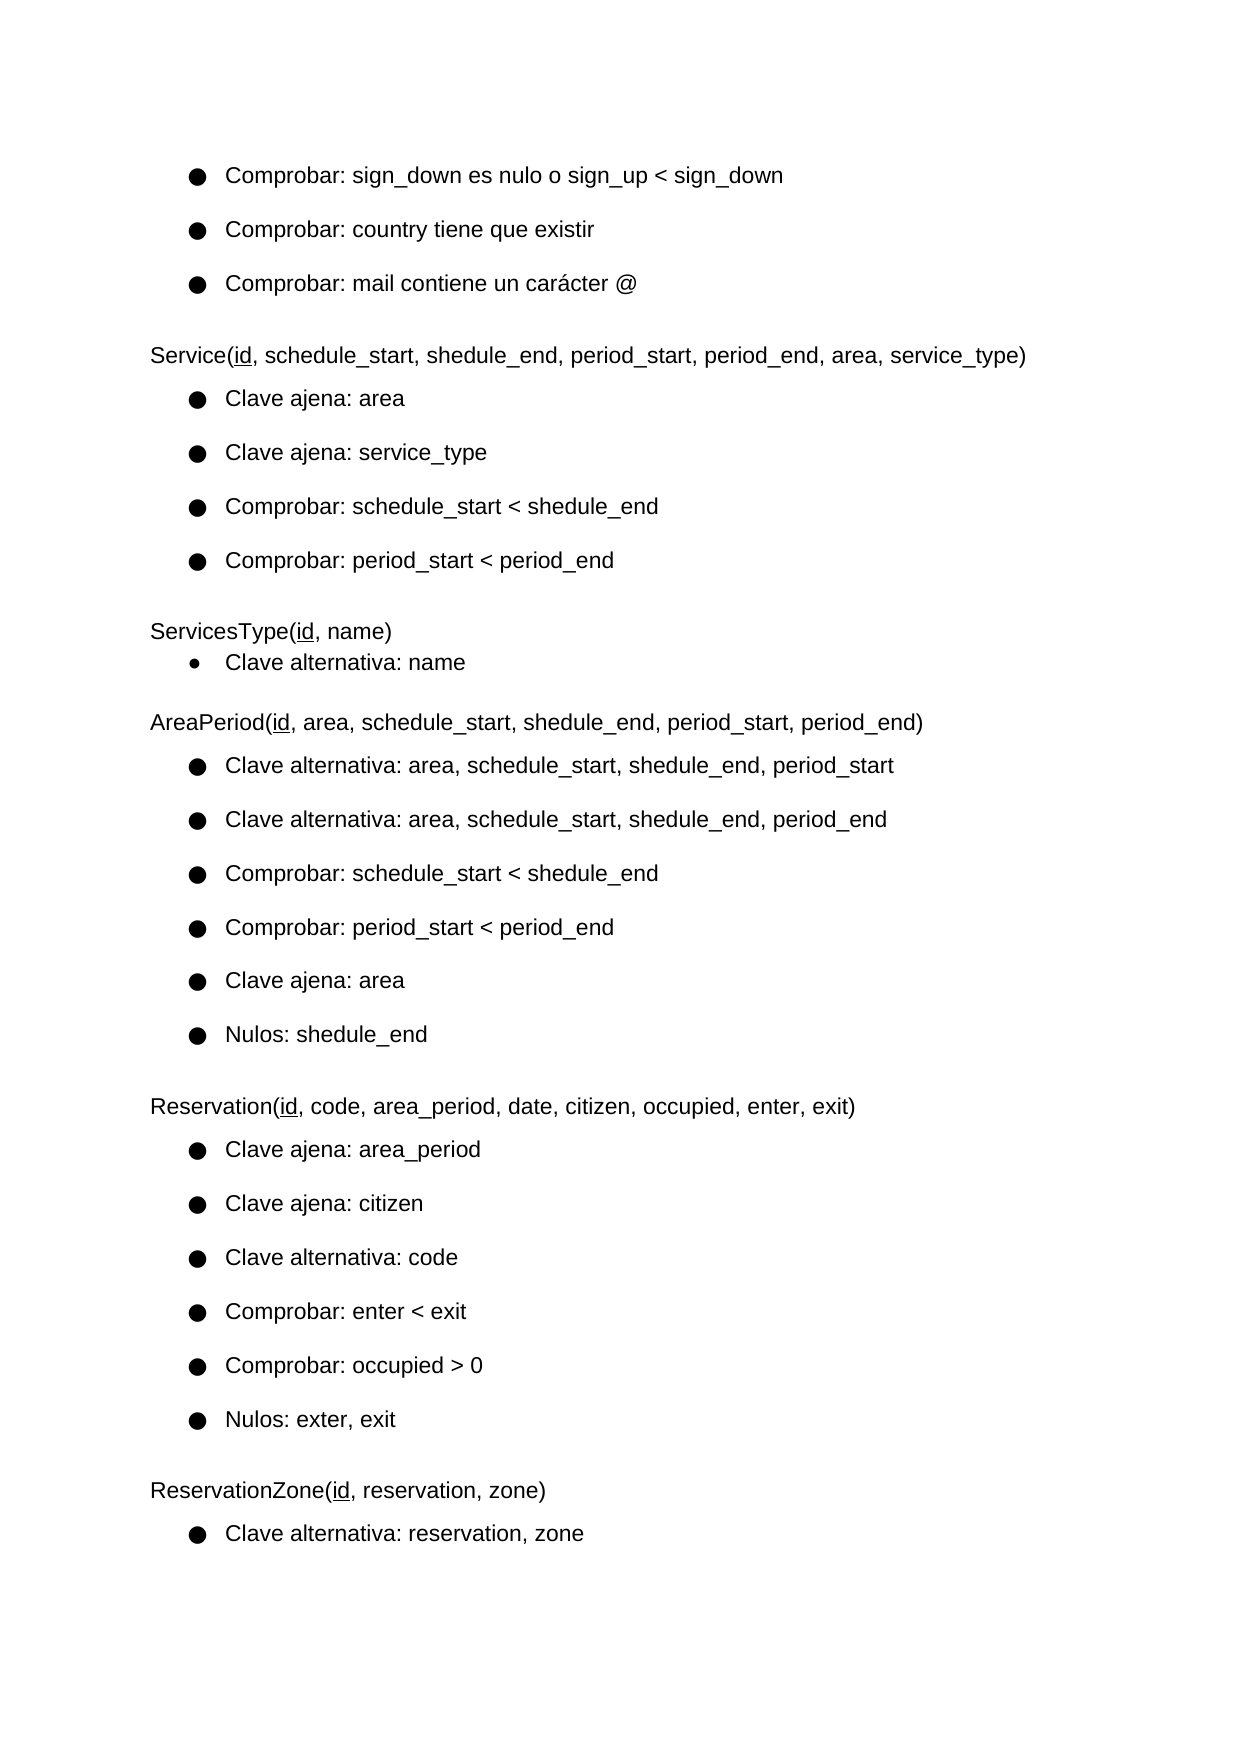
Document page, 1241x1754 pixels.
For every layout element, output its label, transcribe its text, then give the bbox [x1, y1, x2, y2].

list Comprobar: enter < exit [187, 1285, 1090, 1332]
list Comprobar: country tiene que existir [187, 204, 1090, 251]
list Clave ajena: area [187, 372, 1090, 419]
list Comprobar: period_start < period_end [187, 901, 1090, 948]
text Reservation(id, code, area_period, date, citizen, occupied, enter, exit) [150, 1093, 1090, 1119]
text Service(id, schedule_start, shedule_end, period_start, period_end, area, service_type) [150, 342, 1090, 368]
list Clave alternativa: area, schedule_start, shedule_end, period_end [187, 793, 1090, 840]
list Clave alternativa: reservation, zone [187, 1507, 1090, 1554]
list Clave alternativa: area, schedule_start, shedule_end, period_start [187, 739, 1090, 786]
list Comprobar: occupied > 0 [187, 1339, 1090, 1386]
list Comprobar: period_start < period_end [187, 534, 1090, 581]
list Clave alternativa: code [187, 1231, 1090, 1278]
list Clave alternativa: name [187, 648, 1090, 675]
text ServicesType(id, name) [150, 618, 1090, 645]
list Comprobar: mail contiene un carácter @ [187, 258, 1090, 305]
list Clave ajena: area_period [187, 1123, 1090, 1170]
list Nulos: exter, exit [187, 1393, 1090, 1440]
list Clave ajena: area [187, 955, 1090, 1002]
list Clave ajena: service_type [187, 426, 1090, 473]
text AreaPeriod(id, area, schedule_start, shedule_end, period_start, period_end) [150, 709, 1090, 735]
list Comprobar: schedule_start < shedule_end [187, 847, 1090, 894]
text ReservationZone(id, reservation, zone) [150, 1477, 1090, 1504]
list Comprobar: sign_down es nulo o sign_up < sign_down [187, 150, 1090, 197]
list Clave ajena: citizen [187, 1177, 1090, 1224]
list Nulos: shedule_end [187, 1009, 1090, 1056]
list Comprobar: schedule_start < shedule_end [187, 480, 1090, 527]
